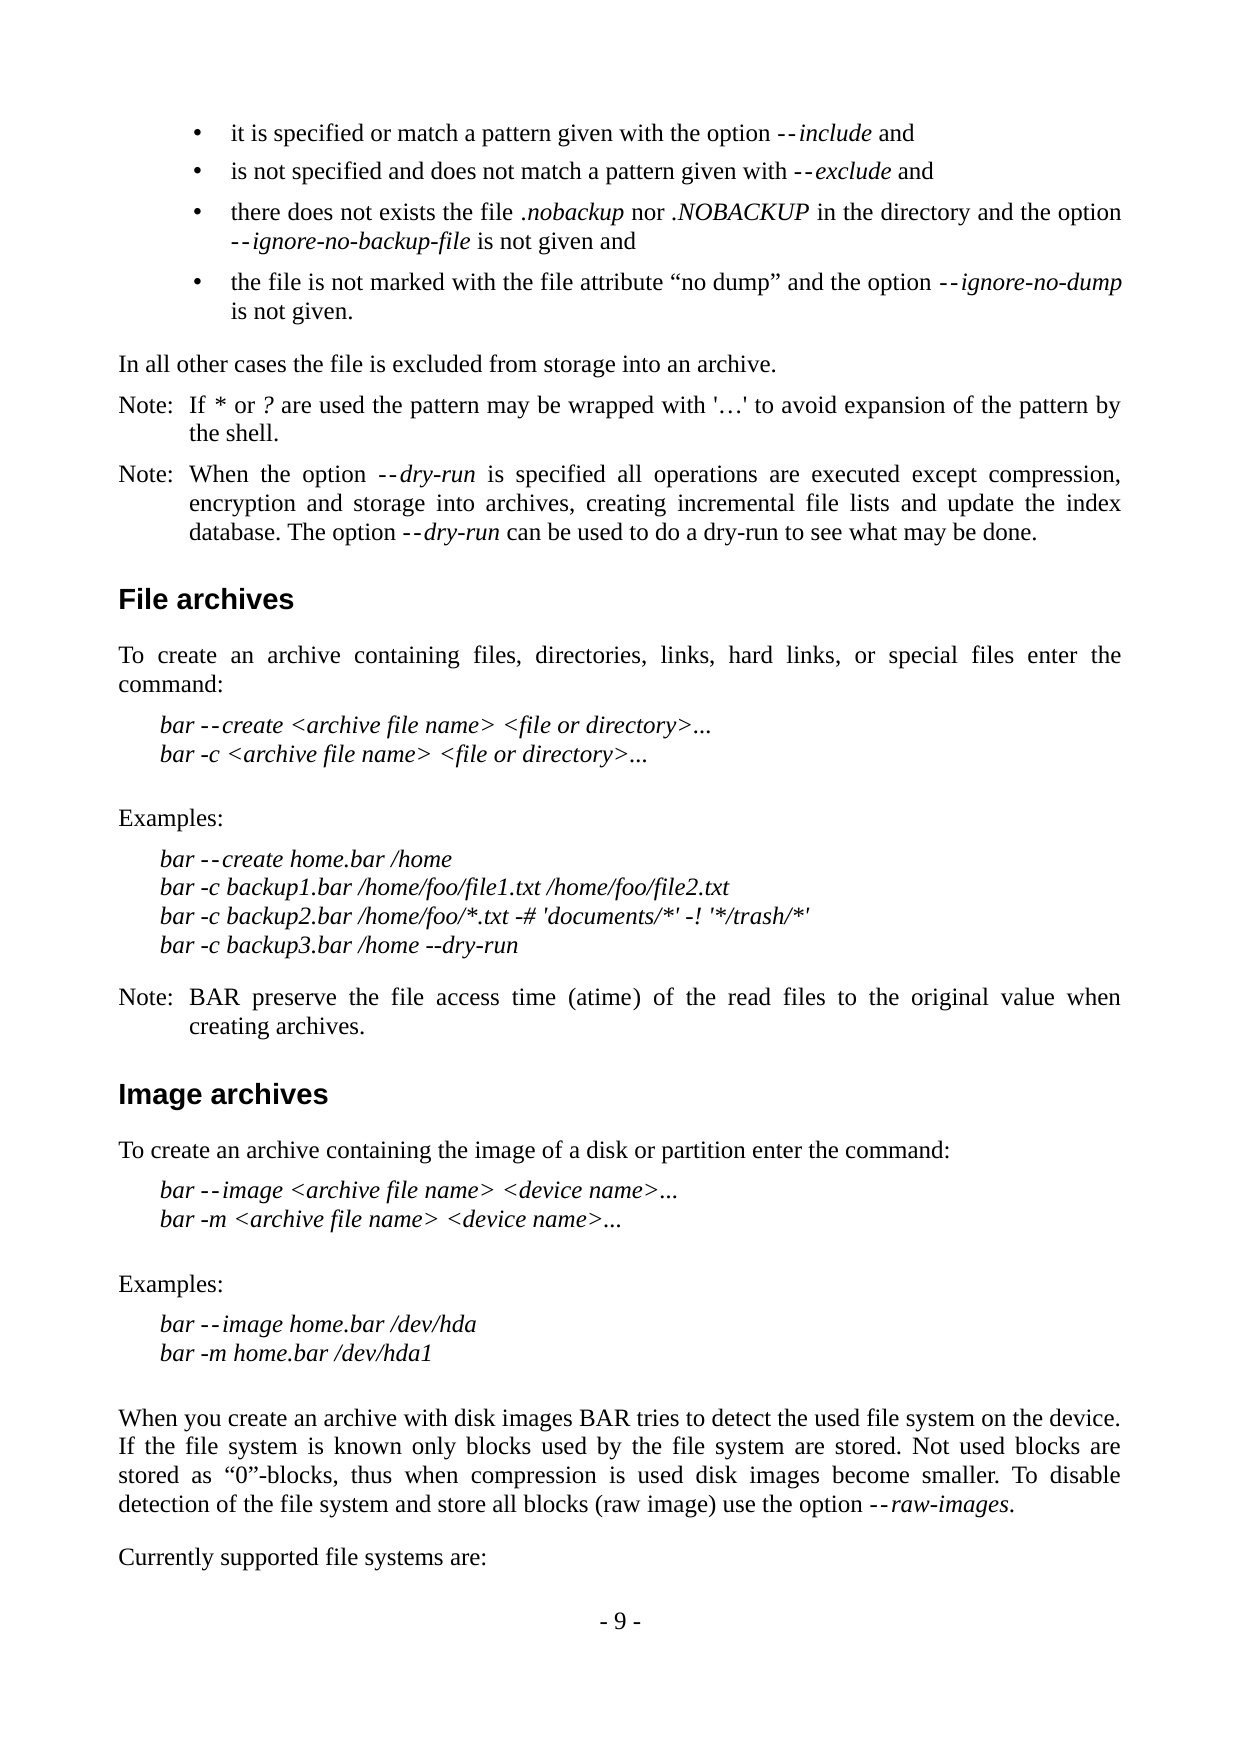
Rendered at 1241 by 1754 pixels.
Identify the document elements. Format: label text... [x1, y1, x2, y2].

text When you create an archive with disk images BAR tries to detect the used file system on the device. If the file system is known only blocks used by the file system are stored. Not used blocks are stored as “0”-blocks, thus when compression is used disk images become smaller. To disable detection of the file system and store all blocks (raw image) use the option ‑‑raw-images. [118, 1403, 1122, 1518]
subtitle File archives [118, 582, 1122, 616]
text To create an archive containing files, directories, links, hard links, or special files enter the command: [118, 640, 1122, 698]
text bar -m home.bar /dev/hda1 [159, 1338, 1122, 1367]
text bar -c backup3.bar /home --dry-run [159, 930, 1122, 959]
text Note: BAR preserve the file access time (atime) of the read files to the original value when creating archives. [118, 982, 1122, 1040]
text Currently supported file systems are: [118, 1542, 1122, 1570]
list there does not exists the file .nobackup nor .NOBACKUP in the directory and the option ‑‑ignore-no-backup-file is not given and [193, 197, 1122, 254]
text bar ‑‑image home.bar /dev/hda [159, 1309, 1122, 1338]
text bar -c <archive file name> <file or directory>... [159, 739, 1122, 767]
text bar -c backup2.bar /home/foo/*.txt -# 'documents/*' -! '*/trash/*' [159, 901, 1122, 930]
text Note: If * or ? are used the pattern may be wrapped with '…' to avoid expansion of the pattern by the shell. [118, 390, 1122, 447]
text In all other cases the file is excluded from storage into an archive. [118, 349, 1122, 378]
text Note: When the option ‑‑dry-run is specified all operations are executed except compression, encryption and storage into archives, creating incremental file lists and update the index database. The option ‑‑dry-run can be used to do a dry-run to see what may be done. [118, 459, 1122, 545]
list is not specified and does not match a pattern given with ‑‑exclude and [193, 156, 1122, 184]
list it is specified or match a pattern given with the option ‑‑include and [193, 118, 1122, 147]
text bar ‑‑image <archive file name> <device name>... [159, 1176, 1122, 1204]
text To create an archive containing the image of a disk or partition enter the command: [118, 1135, 1122, 1164]
text bar ‑‑create <archive file name> <file or directory>... [159, 710, 1122, 739]
subtitle Image archives [118, 1077, 1122, 1110]
text bar -c backup1.bar /home/foo/file1.txt /home/foo/file2.txt [159, 872, 1122, 901]
text bar ‑‑create home.bar /home [159, 844, 1122, 872]
text Examples: [118, 803, 1122, 832]
text Examples: [118, 1269, 1122, 1297]
list the file is not marked with the file attribute “no dump” and the option ‑‑ignore-no-dump is not given. [193, 267, 1122, 324]
text bar -m <archive file name> <device name>... [159, 1204, 1122, 1233]
